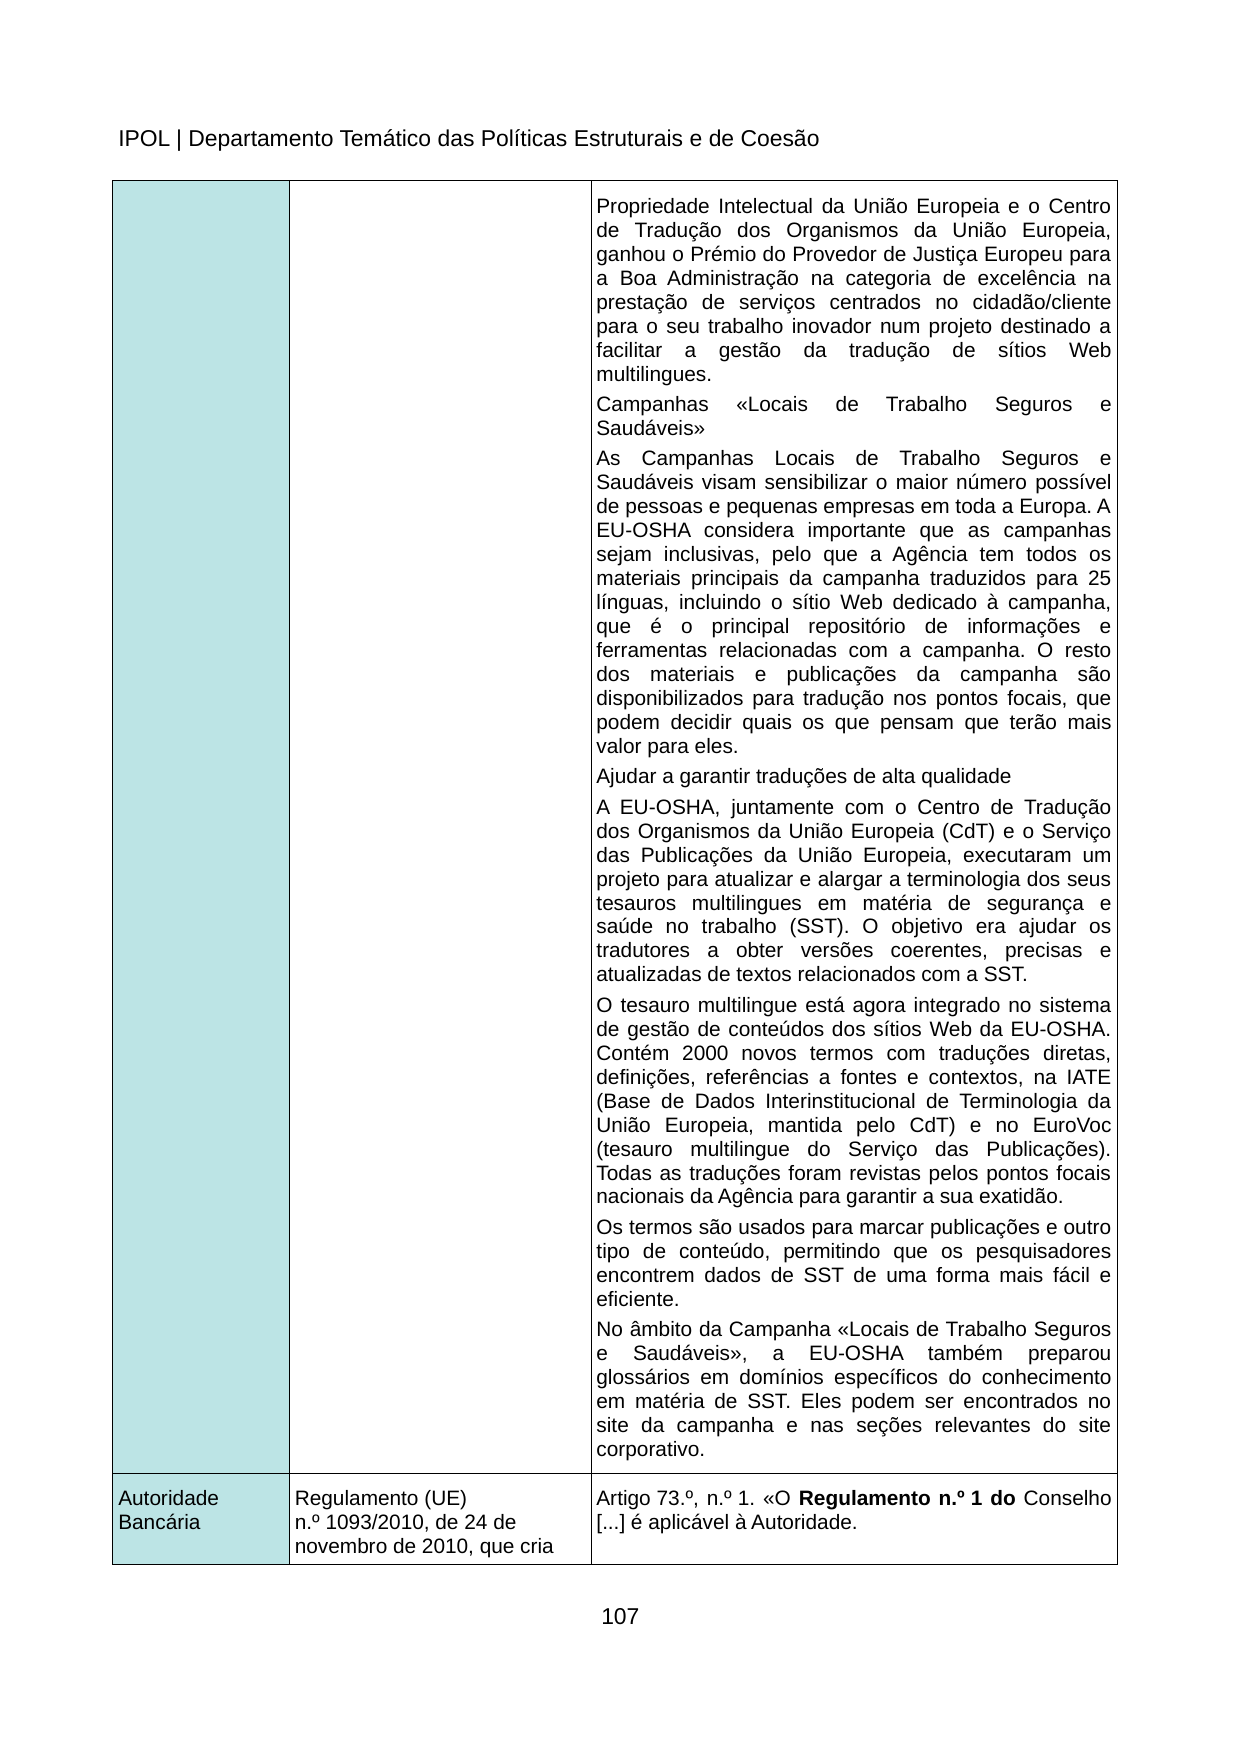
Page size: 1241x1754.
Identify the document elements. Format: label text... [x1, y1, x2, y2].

table_cell [113, 181, 289, 1473]
table_cell Autoridade Bancária [113, 1474, 289, 1564]
table_cell Propriedade Intelectual da União Europeia e o Centro de Tradução dos Organismos da União Europeia, ganhou o Prémio do Provedor de Justiça Europeu para a Boa Administração na categoria de excelência na prestação de serviços centrados no cidadão/cliente para o seu trabalho inovador num projeto destinado a facilitar a gestão da tradução de sítios Web multilingues. Campanhas «Locais de Trabalho Seguros e Saudáveis» As Campanhas Locais de Trabalho Seguros e Saudáveis visam sensibilizar o maior número possível de pessoas e pequenas empresas em toda a Europa. A EU-OSHA considera importante que as campanhas sejam inclusivas, pelo que a Agência tem todos os materiais principais da campanha traduzidos para 25 línguas, incluindo o sítio Web dedicado à campanha, que é o principal repositório de informações e ferramentas relacionadas com a campanha. O resto dos materiais e publicações da campanha são disponibilizados para tradução nos pontos focais, que podem decidir quais os que pensam que terão mais valor para eles. Ajudar a garantir traduções de alta qualidade A EU-OSHA, juntamente com o Centro de Tradução dos Organismos da União Europeia (CdT) e o Serviço das Publicações da União Europeia, executaram um projeto para atualizar e alargar a terminologia dos seus tesauros multilingues em matéria de segurança e saúde no trabalho (SST). O objetivo era ajudar os tradutores a obter versões coerentes, precisas e atualizadas de textos relacionados com a SST. O tesauro multilingue está agora integrado no sistema de gestão de conteúdos dos sítios Web da EU-OSHA. Contém 2000 novos termos com traduções diretas, definições, referências a fontes e contextos, na IATE (Base de Dados Interinstitucional de Terminologia da União Europeia, mantida pelo CdT) e no EuroVoc (tesauro multilingue do Serviço das Publicações). Todas as traduções foram revistas pelos pontos focais nacionais da Agência para garantir a sua exatidão. Os termos são usados para marcar publicações e outro tipo de conteúdo, permitindo que os pesquisadores encontrem dados de SST de uma forma mais fácil e eficiente. No âmbito da Campanha «Locais de Trabalho Seguros e Saudáveis», a EU-OSHA também preparou glossários em domínios específicos do conhecimento em matéria de SST. Eles podem ser encontrados no site da campanha e nas seções relevantes do site corporativo. [592, 181, 1117, 1473]
table_cell Artigo 73.º, n.º 1. «O Regulamento n.º 1 do Conselho [...] é aplicável à Autoridade. [592, 1474, 1117, 1564]
table_cell [290, 181, 591, 1473]
table_cell Regulamento (UE) n.º 1093/2010, de 24 de novembro de 2010, que cria [290, 1474, 591, 1564]
